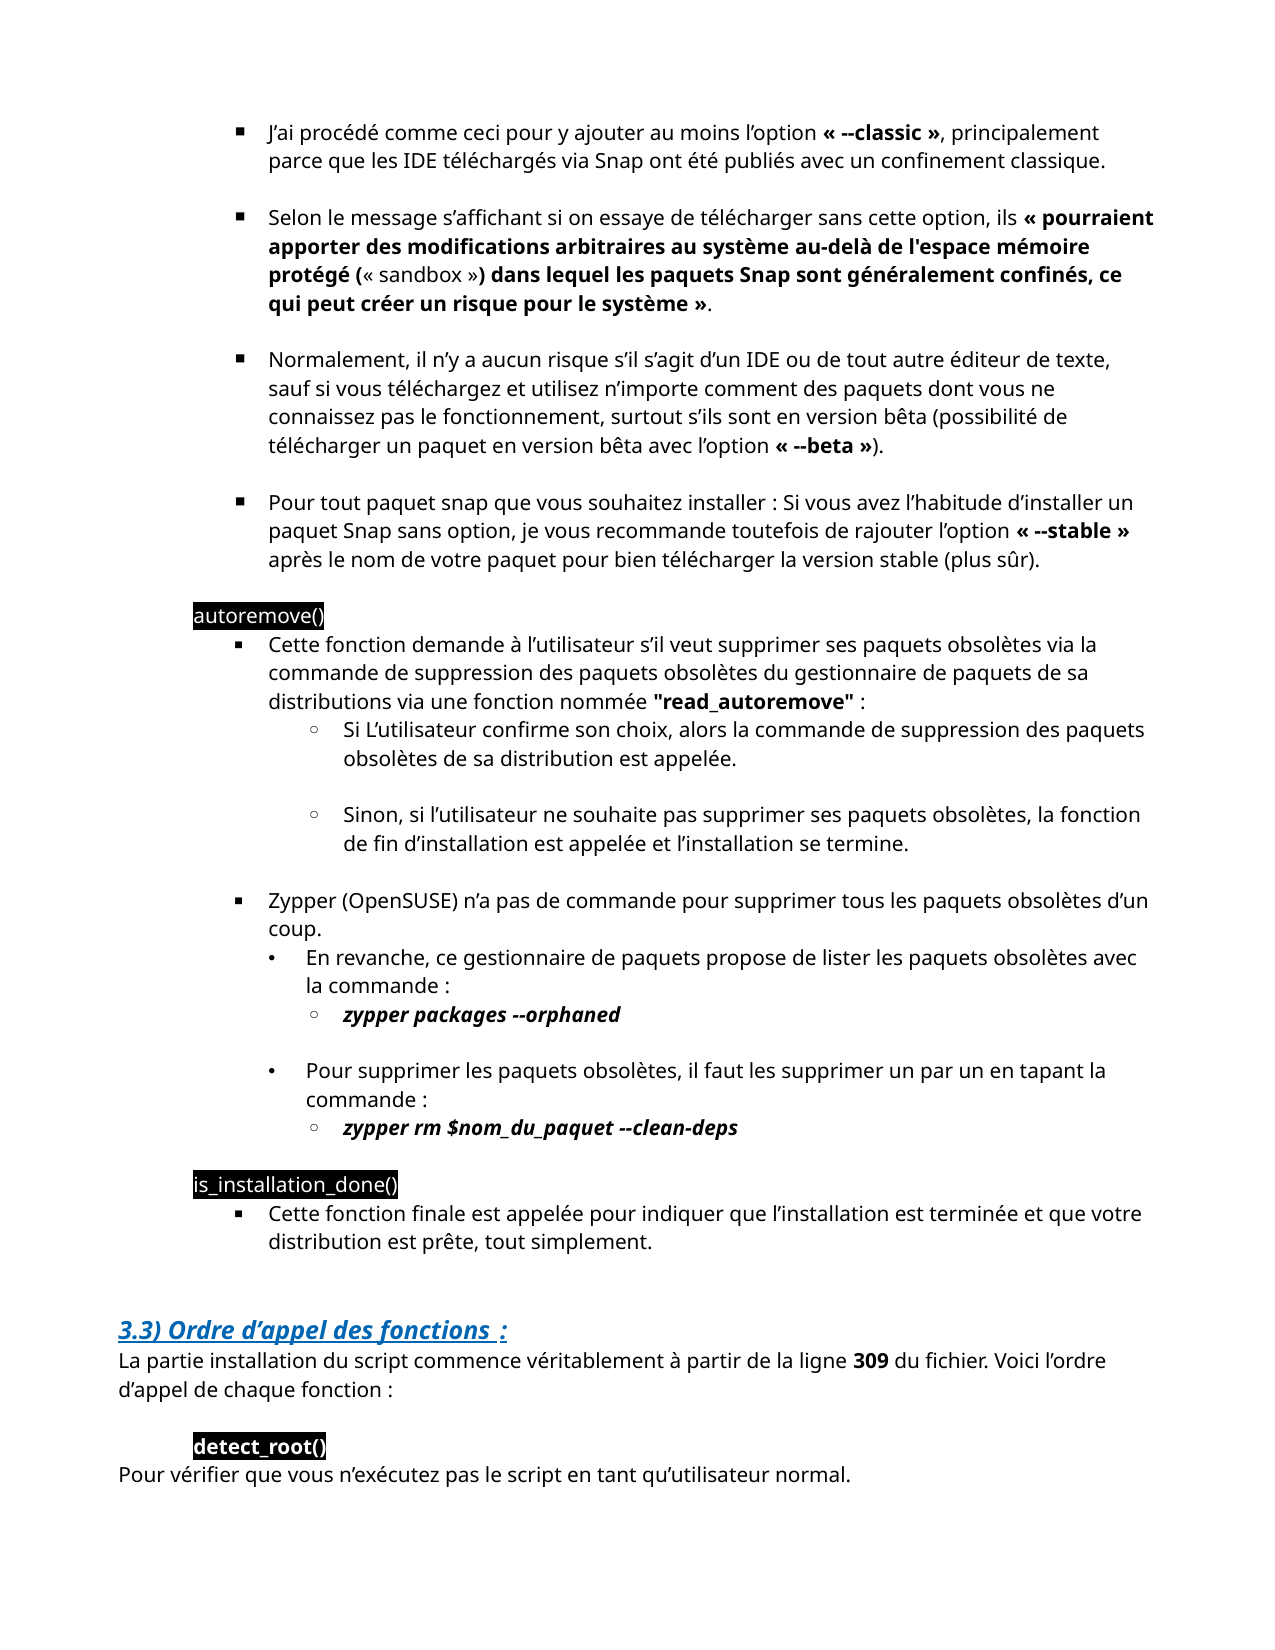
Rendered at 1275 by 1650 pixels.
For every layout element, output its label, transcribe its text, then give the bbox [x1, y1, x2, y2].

list Zypper (OpenSUSE) n’a pas de commande pour supprimer tous les paquets obsolètes d’un coup. [231, 886, 1157, 943]
list Pour tout paquet snap que vous souhaitez installer : Si vous avez l’habitude d’installer un paquet Snap sans option, je vous recommande toutefois de rajouter l’option « --stable » après le nom de votre paquet pour bien télécharger la version stable (plus sûr). [231, 488, 1157, 573]
list Sinon, si l’utilisateur ne souhaite pas supprimer ses paquets obsolètes, la fonction de fin d’installation est appelée et l’installation se termine. [306, 801, 1157, 857]
list Cette fonction demande à l’utilisateur s’il veut supprimer ses paquets obsolètes via la commande de suppression des paquets obsolètes du gestionnaire de paquets de sa distributions via une fonction nommée "read_autoremove" : [231, 630, 1157, 715]
list zypper rm $nom_du_paquet --clean-deps [306, 1113, 1157, 1142]
list En revanche, ce gestionnaire de paquets propose de lister les paquets obsolètes avec la commande : [268, 943, 1157, 1000]
list Cette fonction finale est appelée pour indiquer que l’installation est terminée et que votre distribution est prête, tout simplement. [231, 1199, 1157, 1256]
list detect_root() [156, 1432, 1157, 1460]
list autoremove() [156, 602, 1157, 630]
text Pour vérifier que vous n’exécutez pas le script en tant qu’utilisateur normal. [118, 1460, 1157, 1489]
list Si L’utilisateur confirme son choix, alors la commande de suppression des paquets obsolètes de sa distribution est appelée. [306, 715, 1157, 772]
text La partie installation du script commence véritablement à partir de la ligne 309 du fichier. Voici l’ordre d’appel de chaque fonction : [118, 1347, 1157, 1403]
list Normalement, il n’y a aucun risque s’il s’agit d’un IDE ou de tout autre éditeur de texte, sauf si vous téléchargez et utilisez n’importe comment des paquets dont vous ne connaissez pas le fonctionnement, surtout s’ils sont en version bêta (possibilité de télécharger un paquet en version bêta avec l’option « --beta »). [231, 346, 1157, 459]
list zypper packages --orphaned [306, 1000, 1157, 1028]
list J’ai procédé comme ceci pour y ajouter au moins l’option « --classic », principalement parce que les IDE téléchargés via Snap ont été publiés avec un confinement classique. [231, 118, 1157, 175]
list Pour supprimer les paquets obsolètes, il faut les supprimer un par un en tapant la commande : [268, 1057, 1157, 1113]
list is_installation_done() [156, 1170, 1157, 1199]
text 3.3) Ordre d’appel des fonctions : [118, 1312, 1157, 1347]
list Selon le message s’affichant si on essaye de télécharger sans cette option, ils « pourraient apporter des modifications arbitraires au système au-delà de l'espace mémoire protégé (« sandbox ») dans lequel les paquets Snap sont généralement confinés, ce qui peut créer un risque pour le système ». [231, 203, 1157, 317]
